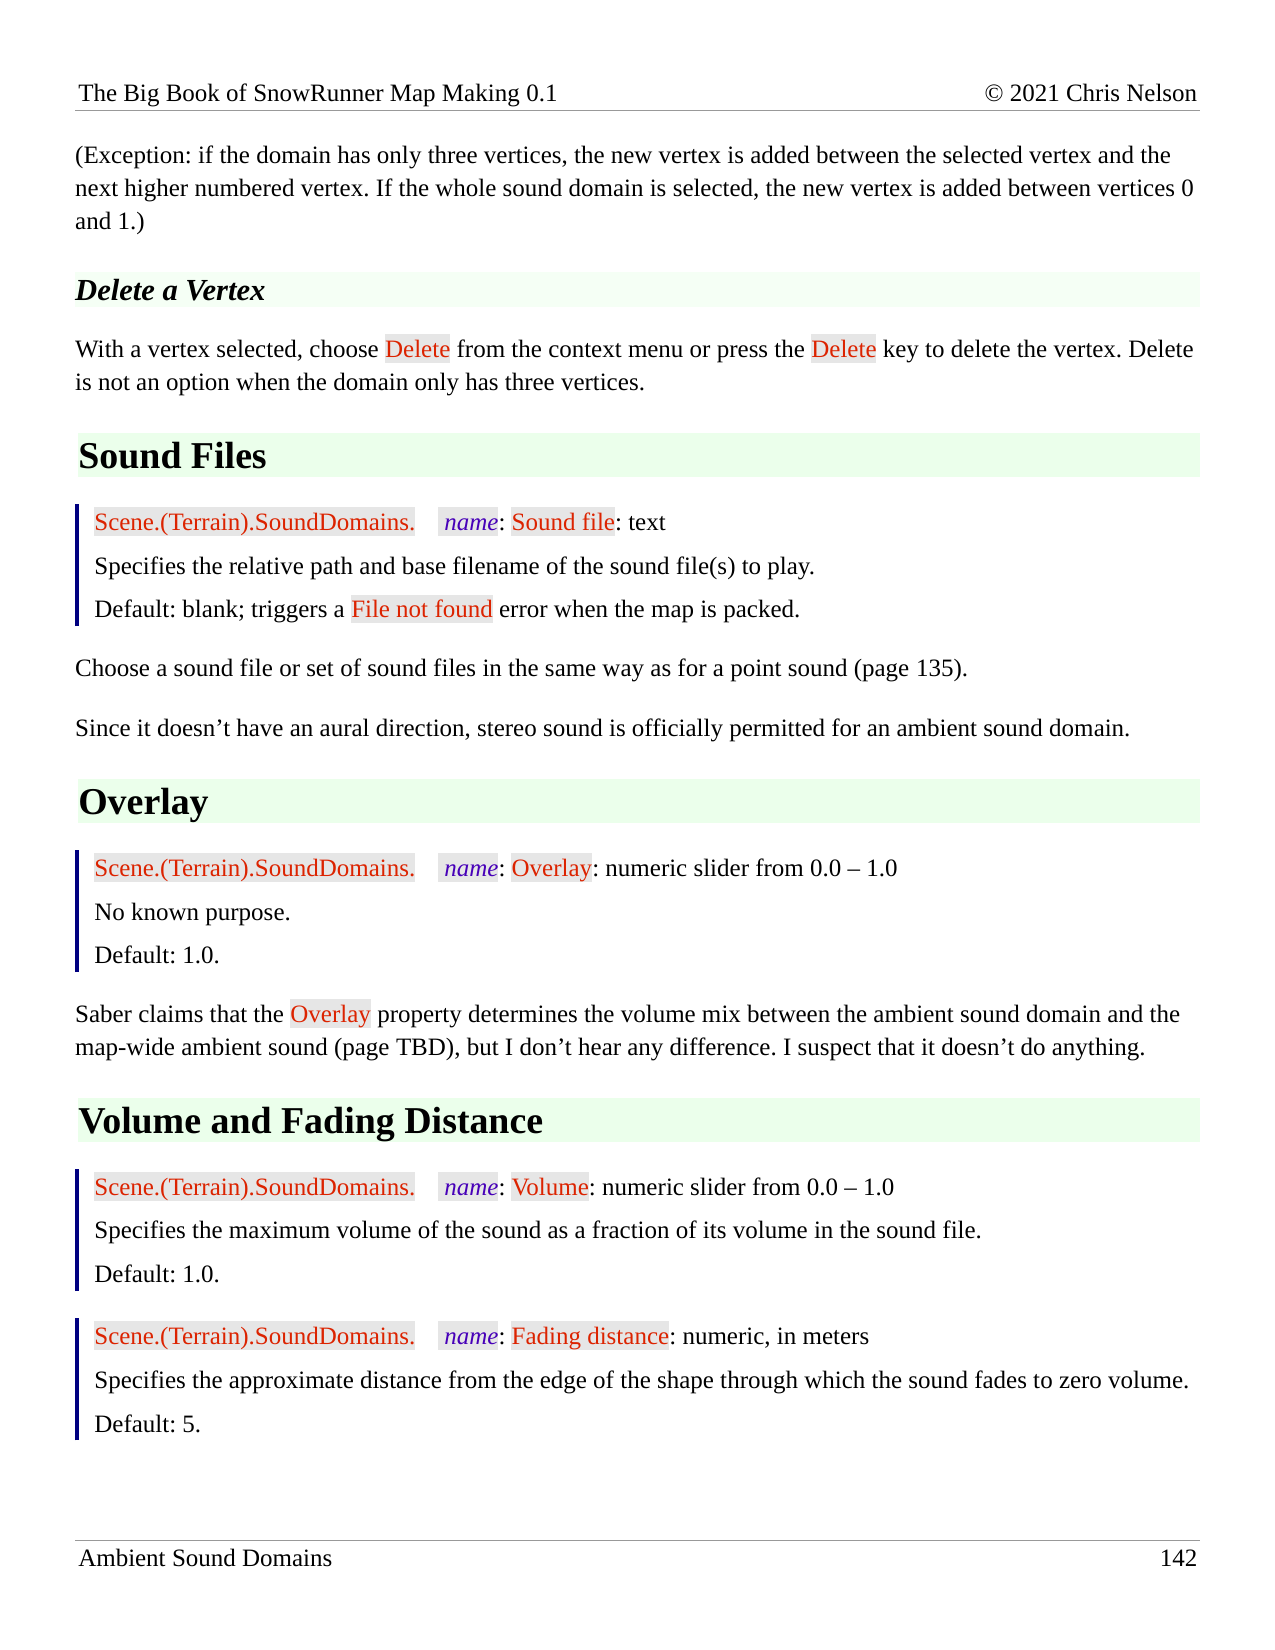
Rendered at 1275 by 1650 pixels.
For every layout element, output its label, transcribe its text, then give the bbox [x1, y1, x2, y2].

text Scene.(Terrain).SoundDomains. name: Volume: numeric slider from 0.0 – 1.0 [79, 1169, 1200, 1201]
subtitle Volume and Fading Distance [78, 1098, 1200, 1142]
text Specifies the relative path and base filename of the sound file(s) to play. [79, 548, 1200, 579]
text Default: 1.0. [79, 937, 1200, 972]
text Saber claims that the Overlay property determines the volume mix between the ambient sound domain and the map-wide ambient sound (page TBD), but I don’t hear any difference. I suspect that it doesn’t do anything. [75, 999, 1200, 1061]
text Choose a sound file or set of sound files in the same way as for a point sound (page 135). [75, 653, 1200, 682]
subtitle Sound Files [78, 433, 1200, 477]
subtitle Overlay [78, 779, 1200, 823]
subtitle Delete a Vertex [75, 272, 1200, 307]
text Scene.(Terrain).SoundDomains. name: Fading distance: numeric, in meters [79, 1318, 1200, 1350]
text Scene.(Terrain).SoundDomains. name: Overlay: numeric slider from 0.0 – 1.0 [79, 850, 1200, 882]
text Default: 1.0. [79, 1256, 1200, 1291]
text Default: blank; triggers a File not found error when the map is packed. [79, 591, 1200, 626]
text (Exception: if the domain has only three vertices, the new vertex is added between the selected vertex and the next higher numbered vertex. If the whole sound domain is selected, the new vertex is added between vertices 0 and 1.) [75, 140, 1200, 235]
text Specifies the approximate distance from the edge of the shape through which the sound fades to zero volume. [79, 1362, 1200, 1394]
text Default: 5. [79, 1406, 1200, 1440]
text Since it doesn’t have an aural direction, stereo sound is officially permitted for an ambient sound domain. [75, 713, 1200, 742]
text Scene.(Terrain).SoundDomains. name: Sound file: text [79, 504, 1200, 536]
text No known purpose. [79, 894, 1200, 925]
text With a vertex selected, choose Delete from the context menu or press the Delete key to delete the vertex. Delete is not an option when the domain only has three vertices. [75, 334, 1200, 396]
text Specifies the maximum volume of the sound as a fraction of its volume in the sound file. [79, 1213, 1200, 1244]
